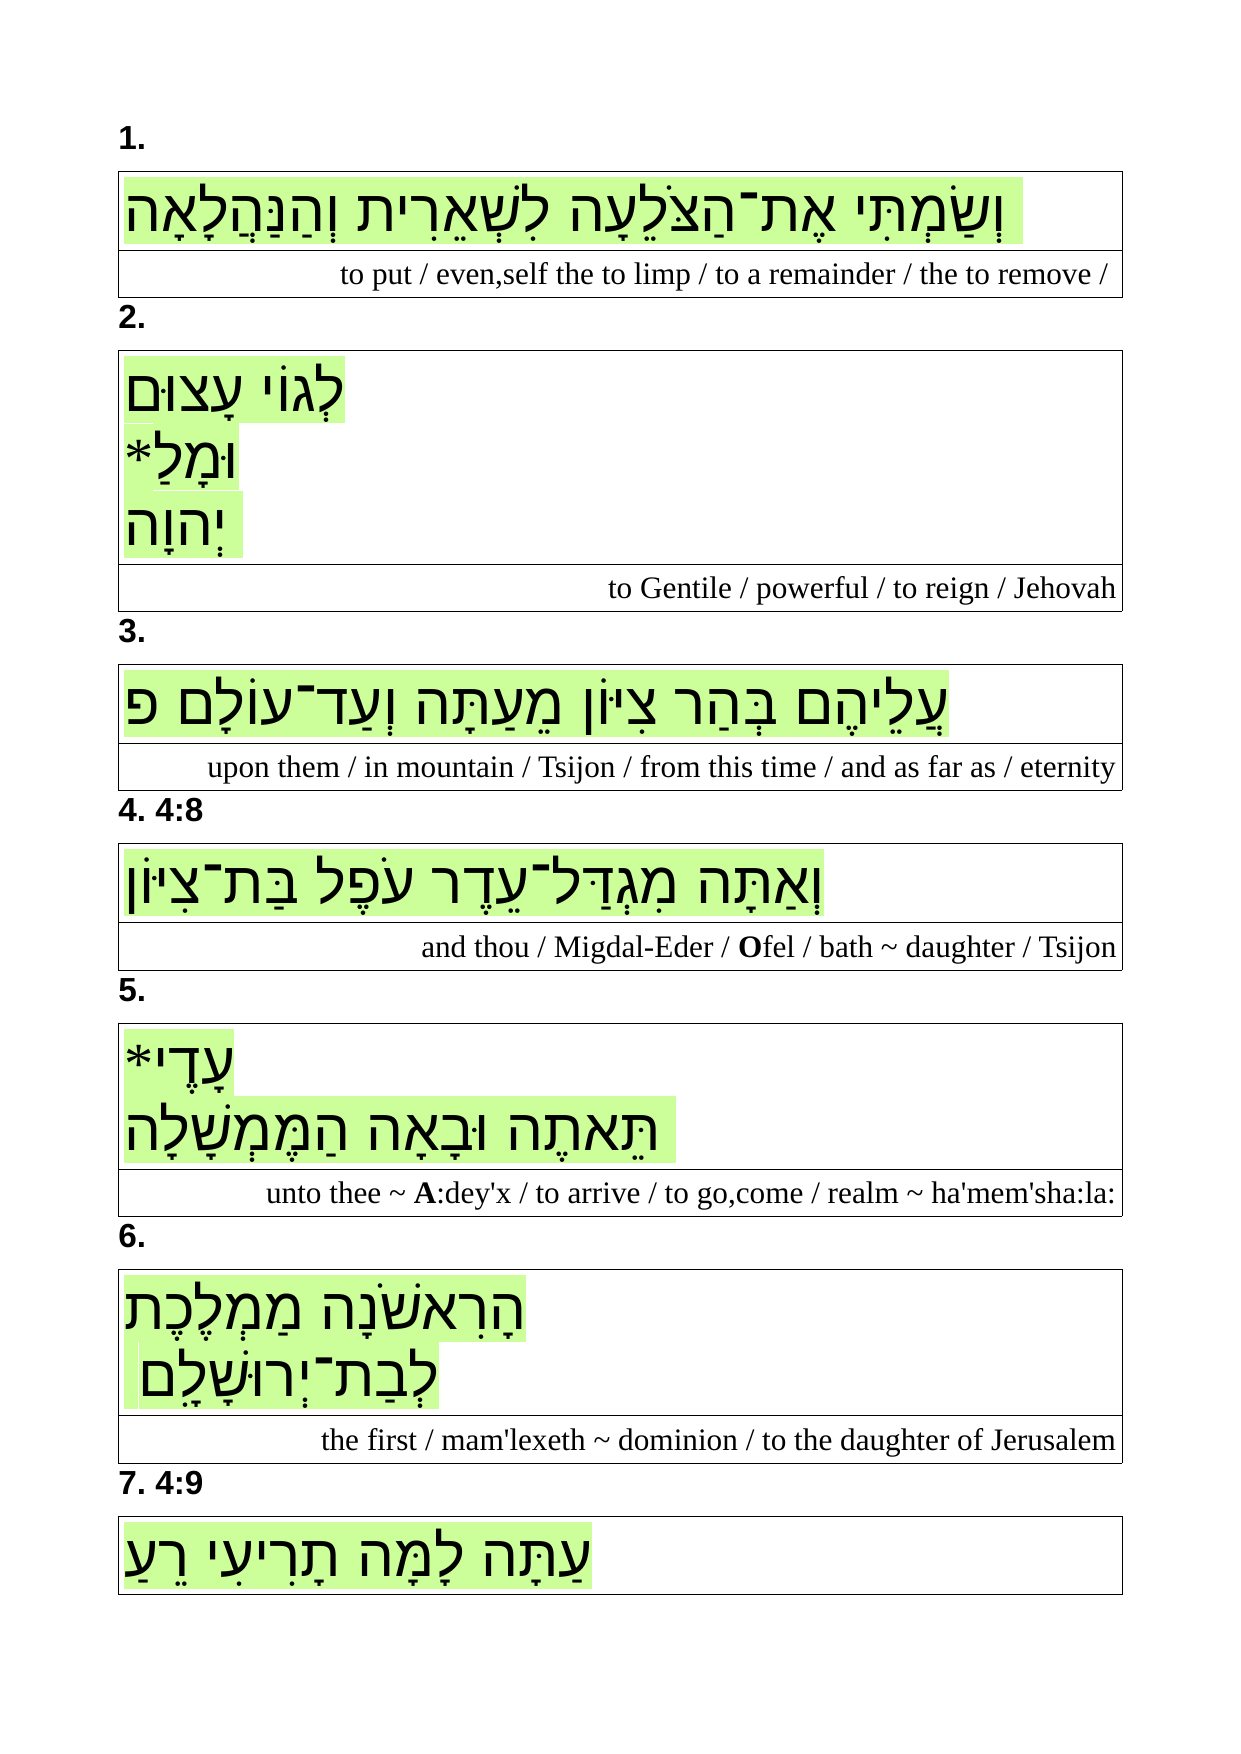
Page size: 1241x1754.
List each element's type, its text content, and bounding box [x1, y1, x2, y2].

table_cell upon them / in mountain / Tsijon / from this time / and as far as / eternity [119, 744, 1122, 790]
table_cell the first / mam'lexeth ~ dominion / to the daughter of Jerusalem [119, 1416, 1122, 1463]
text 3. [118, 612, 1122, 649]
text 6. [118, 1217, 1122, 1254]
table_cell and thou / Migdal-Eder / Ofel / bath ~ daughter / Tsijon [119, 923, 1122, 969]
table_header וְשַׂמְתִּי אֶת־הַצֹּלֵעָה לִשְׁאֵרִית וְהַנַּהֲלָאָה [119, 172, 1122, 250]
table_header עַתָּה לָמָּה תָרִיעִי רֵעַ [119, 1517, 1122, 1594]
table_cell to put / even,self the to limp / to a remainder / the to remove / [119, 251, 1122, 297]
table_cell to Gentile / powerful / to reign / Jehovah [119, 565, 1122, 611]
table_header לְגוֹי עָצוּם *וּמָלַ יְהוָה [119, 351, 1122, 563]
table_header וְאַתָּה מִגְדַּל־עֵדֶר עֹפֶל בַּת־צִיּוֹן [119, 844, 1122, 922]
table_header *עָדֶי תֵּאתֶה וּבָאָה הַמֶּמְשָׁלָה [119, 1024, 1122, 1168]
text 7. 4:9 [118, 1464, 1122, 1501]
text 4. 4:8 [118, 791, 1122, 829]
table_header הָרִאשֹׁנָה מַמְלֶכֶת לְבַת־יְרוּשָׁלִָם [119, 1270, 1122, 1415]
table_header עֲלֵיהֶם בְּהַר צִיּוֹן מֵעַתָּה וְעַד־עוֹלָם פ [119, 665, 1122, 743]
table_cell unto thee ~ A:dey'x / to arrive / to go,come / realm ~ ha'mem'sha:la: [119, 1170, 1122, 1216]
text 2. [118, 298, 1122, 336]
text 1. [118, 118, 1122, 157]
text 5. [118, 971, 1122, 1008]
